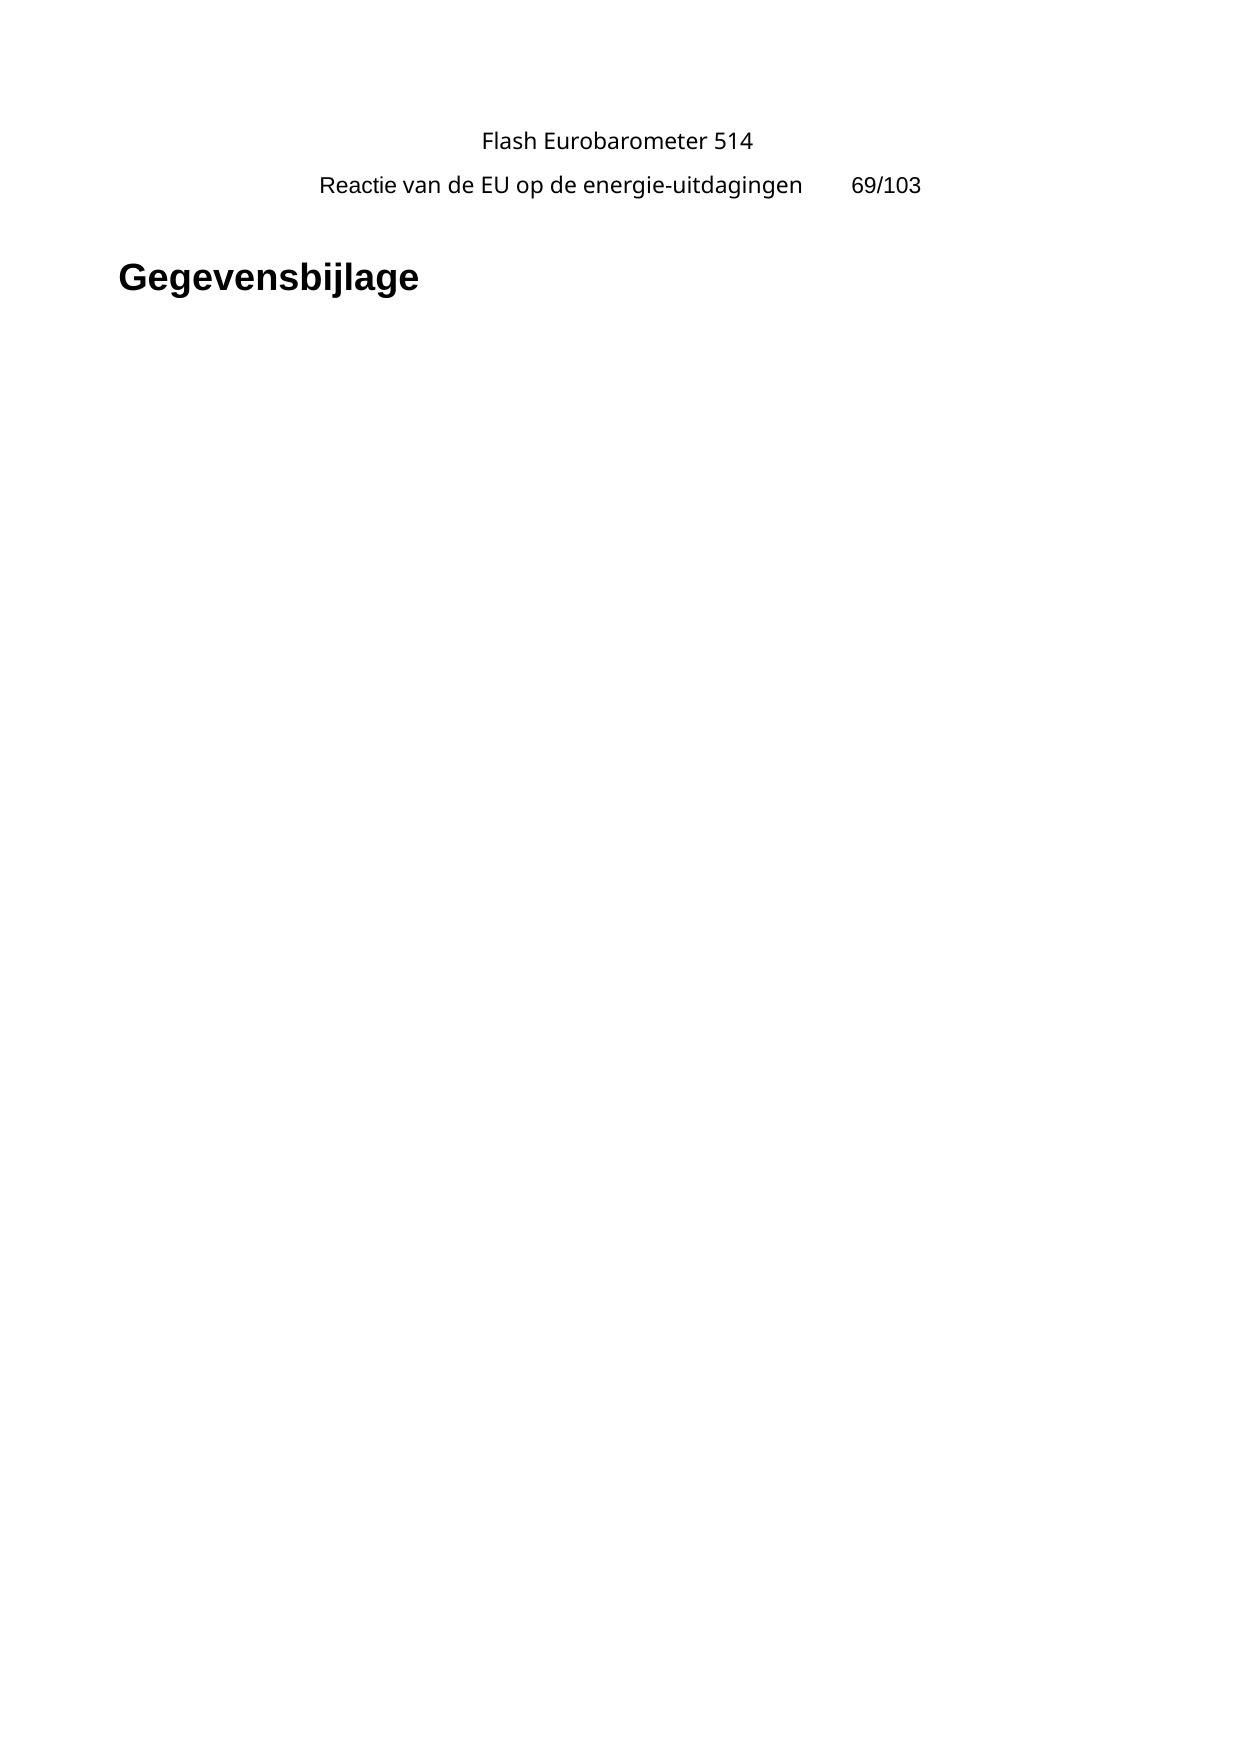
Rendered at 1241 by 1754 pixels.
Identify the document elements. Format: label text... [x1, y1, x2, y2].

subtitle Gegevensbijlage [118, 254, 1122, 298]
